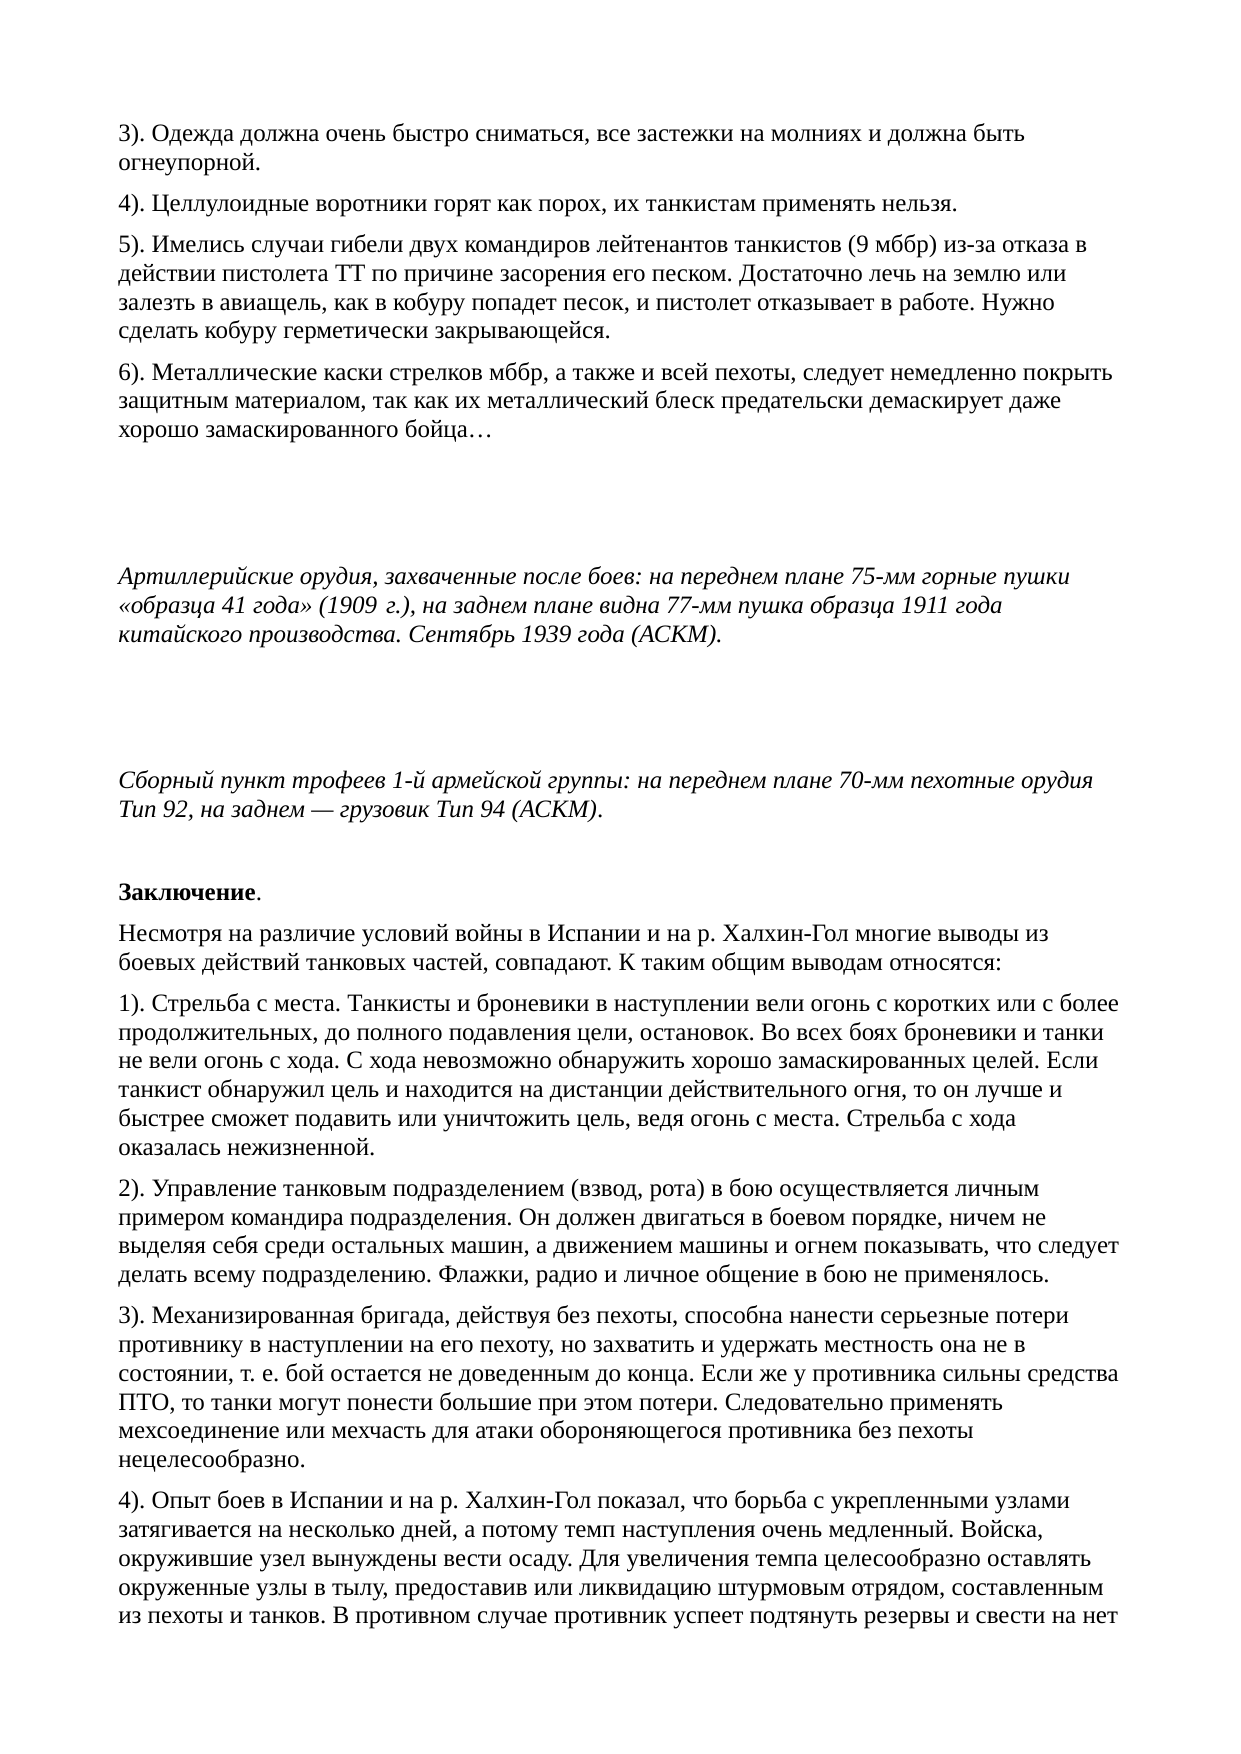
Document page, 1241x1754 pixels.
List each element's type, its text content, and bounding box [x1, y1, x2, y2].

text 3). Механизированная бригада, действуя без пехоты, способна нанести серьезные потери противнику в наступлении на его пехоту, но захватить и удержать местность она не в состоянии, т. е. бой остается не доведенным до конца. Если же у противника сильны средства ПТО, то танки могут понести большие при этом потери. Следовательно применять мехсоединение или мехчасть для атаки обороняющегося противника без пехоты нецелесообразно. [118, 1301, 1122, 1473]
text Сборный пункт трофеев 1-й армейской группы: на переднем плане 70-мм пехотные орудия Тип 92, на заднем — грузовик Тип 94 (АСКМ). [118, 766, 1122, 823]
text 3). Одежда должна очень быстро сниматься, все застежки на молниях и должна быть огнеупорной. [118, 118, 1122, 176]
text Артиллерийские орудия, захваченные после боев: на переднем плане 75-мм горные пушки «образца 41 года» (1909 г.), на заднем плане видна 77-мм пушка образца 1911 года китайского производства. Сентябрь 1939 года (АСКМ). [118, 561, 1122, 647]
text 5). Имелись случаи гибели двух командиров лейтенантов танкистов (9 мббр) из-за отказа в действии пистолета ТТ по причине засорения его песком. Достаточно лечь на землю или залезть в авиащель, как в кобуру попадет песок, и пистолет отказывает в работе. Нужно сделать кобуру герметически закрывающейся. [118, 229, 1122, 344]
text 1). Стрельба с места. Танкисты и броневики в наступлении вели огонь с коротких или с более продолжительных, до полного подавления цели, остановок. Во всех боях броневики и танки не вели огонь с хода. С хода невозможно обнаружить хорошо замаскированных целей. Если танкист обнаружил цель и находится на дистанции действительного огня, то он лучше и быстрее сможет подавить или уничтожить цель, ведя огонь с места. Стрельба с хода оказалась нежизненной. [118, 988, 1122, 1161]
text 4). Целлулоидные воротники горят как порох, их танкистам применять нельзя. [118, 188, 1122, 217]
text Несмотря на различие условий войны в Испании и на р. Халхин-Гол многие выводы из боевых действий танковых частей, совпадают. К таким общим выводам относятся: [118, 918, 1122, 976]
text 4). Опыт боев в Испании и на р. Халхин-Гол показал, что борьба с укрепленными узлами затягивается на несколько дней, а потому темп наступления очень медленный. Войска, окружившие узел вынуждены вести осаду. Для увеличения темпа целесообразно оставлять окруженные узлы в тылу, предоставив или ликвидацию штурмовым отрядом, составленным из пехоты и танков. В противном случае противник успеет подтянуть резервы и свести на нет [118, 1486, 1122, 1629]
text 2). Управление танковым подразделением (взвод, рота) в бою осуществляется личным примером командира подразделения. Он должен двигаться в боевом порядке, ничем не выделяя себя среди остальных машин, а движением машины и огнем показывать, что следует делать всему подразделению. Флажки, радио и личное общение в бою не применялось. [118, 1173, 1122, 1288]
text Заключение. [118, 877, 1122, 906]
text 6). Металлические каски стрелков мббр, а также и всей пехоты, следует немедленно покрыть защитным материалом, так как их металлический блеск предательски демаскирует даже хорошо замаскированного бойца… [118, 357, 1122, 443]
